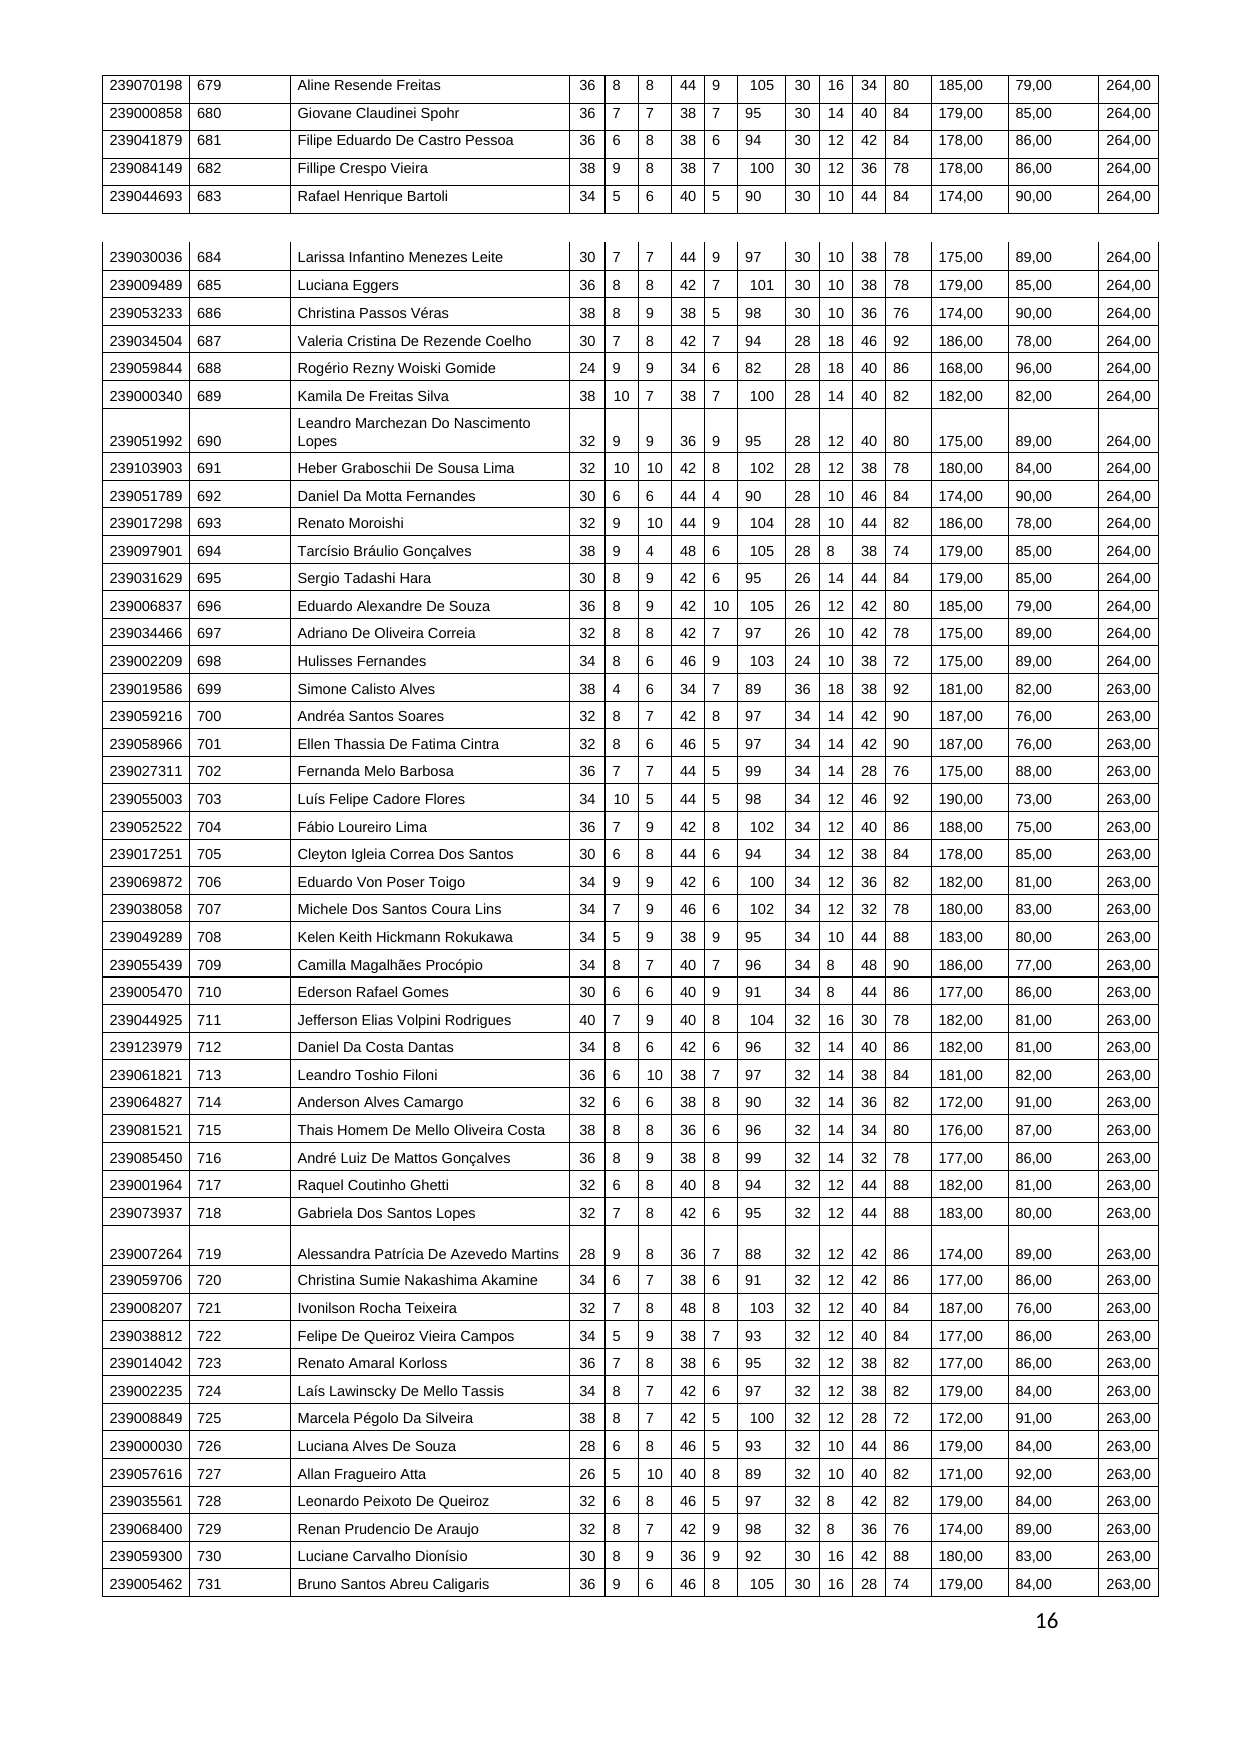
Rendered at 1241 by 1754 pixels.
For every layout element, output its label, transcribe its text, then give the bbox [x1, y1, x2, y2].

table_cell 38 [570, 536, 604, 562]
table_cell 36 [570, 271, 604, 297]
table_cell Ivonilson Rocha Teixeira [291, 1294, 569, 1320]
table_cell 36 [853, 298, 885, 325]
table_cell 82 [886, 508, 931, 535]
table_cell 88 [886, 1171, 931, 1197]
table_cell 98 [738, 784, 785, 811]
table_cell 724 [190, 1376, 290, 1403]
table_cell 44 [853, 1198, 885, 1225]
table_cell 263,00 [1099, 1033, 1158, 1059]
table_cell 182,00 [932, 1033, 1008, 1059]
table_cell 26 [786, 591, 819, 618]
table_cell 32 [786, 1226, 819, 1265]
table_cell 89,00 [1009, 1226, 1098, 1265]
table_cell 8 [639, 1349, 671, 1375]
table_cell Kamila De Freitas Silva [291, 381, 569, 407]
table_cell 98 [738, 1514, 785, 1541]
table_cell 83,00 [1009, 895, 1098, 921]
table_cell 8 [705, 1459, 737, 1486]
table_cell 12 [820, 591, 852, 618]
table_cell 16 [820, 76, 852, 103]
table_cell Alessandra Patrícia De Azevedo Martins [291, 1226, 569, 1265]
table_cell 93 [738, 1431, 785, 1458]
table_cell 239001964 [103, 1171, 189, 1197]
table_cell 263,00 [1099, 729, 1158, 756]
table_cell 91 [738, 978, 785, 1004]
table_cell 46 [672, 729, 704, 756]
table_cell 685 [190, 271, 290, 297]
table_cell 102 [738, 812, 785, 838]
table_cell 264,00 [1099, 353, 1158, 380]
table_cell 86 [886, 812, 931, 838]
table_cell 34 [570, 895, 604, 921]
table_cell 239000858 [103, 104, 189, 130]
table_cell 10 [705, 591, 737, 618]
table_cell 16 [820, 1542, 852, 1568]
table_cell 32 [786, 1266, 819, 1292]
table_cell 7 [639, 1266, 671, 1292]
table_cell 263,00 [1099, 978, 1158, 1004]
table_header 9 [705, 242, 737, 269]
table_cell 239052522 [103, 812, 189, 838]
table_cell 95 [738, 1198, 785, 1225]
table_cell 6 [606, 1171, 638, 1197]
table_cell Rogério Rezny Woiski Gomide [291, 353, 569, 380]
table_cell 83,00 [1009, 1542, 1098, 1568]
table_cell 28 [786, 481, 819, 507]
table_cell 695 [190, 564, 290, 590]
table_cell 28 [853, 1569, 885, 1596]
table_cell 8 [705, 1005, 737, 1032]
table_cell 6 [606, 1266, 638, 1292]
table_cell Leandro Marchezan Do Nascimento Lopes [291, 409, 569, 452]
table_cell 179,00 [932, 1431, 1008, 1458]
table_cell 263,00 [1099, 895, 1158, 921]
table_cell 90 [886, 950, 931, 976]
table_cell 697 [190, 619, 290, 645]
table_cell 8 [606, 1404, 638, 1430]
table_cell 38 [853, 674, 885, 701]
table_cell 731 [190, 1569, 290, 1596]
table_cell 84,00 [1009, 453, 1098, 480]
table_cell 16 [820, 1569, 852, 1596]
table_cell 32 [786, 1321, 819, 1348]
table_cell 6 [639, 674, 671, 701]
table_cell 727 [190, 1459, 290, 1486]
table_cell 7 [606, 104, 638, 130]
table_cell 721 [190, 1294, 290, 1320]
table_cell 76,00 [1009, 1294, 1098, 1320]
table_cell 8 [639, 619, 671, 645]
table_cell 186,00 [932, 508, 1008, 535]
table_cell 38 [672, 1143, 704, 1169]
table_cell 8 [705, 1569, 737, 1596]
table_cell 40 [672, 186, 704, 213]
table_cell 96,00 [1009, 353, 1098, 380]
table_cell 239055003 [103, 784, 189, 811]
table_cell 7 [639, 702, 671, 728]
table_cell 36 [672, 409, 704, 452]
table_cell 708 [190, 922, 290, 949]
table_cell 28 [786, 536, 819, 562]
table_cell 263,00 [1099, 1542, 1158, 1568]
table_cell 44 [672, 508, 704, 535]
table_cell 32 [570, 1294, 604, 1320]
table_cell 30 [570, 326, 604, 352]
table_cell 95 [738, 104, 785, 130]
table_cell 14 [820, 381, 852, 407]
table_cell 76,00 [1009, 702, 1098, 728]
table_cell 239038812 [103, 1321, 189, 1348]
table_cell 179,00 [932, 1487, 1008, 1513]
table_cell 42 [672, 867, 704, 894]
table_cell 84 [886, 1294, 931, 1320]
table_cell 681 [190, 131, 290, 158]
table_cell Raquel Coutinho Ghetti [291, 1171, 569, 1197]
table_cell 725 [190, 1404, 290, 1430]
table_cell Fábio Loureiro Lima [291, 812, 569, 838]
table_cell Felipe De Queiroz Vieira Campos [291, 1321, 569, 1348]
table_cell 84 [886, 1321, 931, 1348]
table_cell 8 [606, 646, 638, 673]
table_cell 38 [570, 381, 604, 407]
table_cell 177,00 [932, 978, 1008, 1004]
table_cell 182,00 [932, 1171, 1008, 1197]
table_cell 85,00 [1009, 564, 1098, 590]
table_cell 9 [705, 1542, 737, 1568]
table_cell 700 [190, 702, 290, 728]
table_cell Renan Prudencio De Araujo [291, 1514, 569, 1541]
table_cell 105 [738, 591, 785, 618]
table_cell 32 [570, 1487, 604, 1513]
table_cell 40 [672, 1005, 704, 1032]
table_cell 239005462 [103, 1569, 189, 1596]
table_cell 686 [190, 298, 290, 325]
table_cell 10 [606, 381, 638, 407]
table_header 89,00 [1009, 242, 1098, 269]
table_cell 81,00 [1009, 867, 1098, 894]
table_cell 34 [786, 867, 819, 894]
table_cell 9 [606, 353, 638, 380]
table_cell 32 [786, 1060, 819, 1087]
table_cell Gabriela Dos Santos Lopes [291, 1198, 569, 1225]
table_cell 86,00 [1009, 131, 1098, 158]
table_cell 34 [570, 186, 604, 213]
table_cell 187,00 [932, 729, 1008, 756]
table_cell 73,00 [1009, 784, 1098, 811]
table_cell 32 [570, 1198, 604, 1225]
table_cell 5 [705, 757, 737, 783]
table_cell 89 [738, 674, 785, 701]
table_cell 97 [738, 1060, 785, 1087]
table_cell 86 [886, 353, 931, 380]
table_cell 694 [190, 536, 290, 562]
table_cell 7 [606, 812, 638, 838]
table_cell 12 [820, 1404, 852, 1430]
table_cell 239038058 [103, 895, 189, 921]
table_cell 34 [570, 1321, 604, 1348]
table_cell 97 [738, 1376, 785, 1403]
table_cell 105 [738, 1569, 785, 1596]
table_cell 92 [886, 784, 931, 811]
table_cell 90 [886, 702, 931, 728]
table_cell 80 [886, 409, 931, 452]
table_cell 718 [190, 1198, 290, 1225]
table_cell 9 [639, 812, 671, 838]
table_cell 8 [606, 1033, 638, 1059]
table_cell 5 [705, 186, 737, 213]
table_cell 705 [190, 840, 290, 866]
table_cell 7 [705, 1226, 737, 1265]
table_cell 10 [820, 481, 852, 507]
table_cell 28 [853, 1404, 885, 1430]
table_cell 7 [705, 381, 737, 407]
table_cell 679 [190, 76, 290, 103]
table_cell 239014042 [103, 1349, 189, 1375]
table_cell 701 [190, 729, 290, 756]
table_cell 30 [786, 298, 819, 325]
table_header 38 [853, 242, 885, 269]
table_cell Fillipe Crespo Vieira [291, 159, 569, 185]
table_cell 174,00 [932, 481, 1008, 507]
table_cell 239085450 [103, 1143, 189, 1169]
table_cell 7 [705, 950, 737, 976]
table_cell 32 [570, 453, 604, 480]
table_cell 28 [570, 1226, 604, 1265]
table_cell 6 [705, 1115, 737, 1142]
table_cell 4 [705, 481, 737, 507]
table_cell 18 [820, 353, 852, 380]
table_cell 174,00 [932, 186, 1008, 213]
table_cell 12 [820, 1266, 852, 1292]
table_cell 263,00 [1099, 1569, 1158, 1596]
table_cell 90 [738, 1088, 785, 1114]
table_cell 8 [606, 298, 638, 325]
table_cell 94 [738, 1171, 785, 1197]
table_cell 263,00 [1099, 1005, 1158, 1032]
table_cell 715 [190, 1115, 290, 1142]
table_cell 80,00 [1009, 922, 1098, 949]
table_cell 264,00 [1099, 159, 1158, 185]
table_cell 239027311 [103, 757, 189, 783]
table_cell 178,00 [932, 159, 1008, 185]
table_cell 5 [606, 1321, 638, 1348]
table_cell 9 [639, 409, 671, 452]
table_cell 12 [820, 867, 852, 894]
table_cell 239035561 [103, 1487, 189, 1513]
table_cell 6 [606, 1431, 638, 1458]
table_cell 6 [705, 1033, 737, 1059]
table_cell 12 [820, 409, 852, 452]
table_cell 239044925 [103, 1005, 189, 1032]
table_cell 6 [606, 1487, 638, 1513]
table_cell Fernanda Melo Barbosa [291, 757, 569, 783]
table_cell 40 [853, 1033, 885, 1059]
table_cell 79,00 [1009, 591, 1098, 618]
table_cell 9 [639, 1542, 671, 1568]
table_cell 103 [738, 1294, 785, 1320]
table_cell 6 [705, 131, 737, 158]
table_cell 177,00 [932, 1143, 1008, 1169]
table_cell 90,00 [1009, 481, 1098, 507]
table_cell 18 [820, 326, 852, 352]
table_cell Rafael Henrique Bartoli [291, 186, 569, 213]
table_cell 6 [606, 131, 638, 158]
table_cell 86 [886, 1033, 931, 1059]
table_cell 175,00 [932, 619, 1008, 645]
table_cell Allan Fragueiro Atta [291, 1459, 569, 1486]
table_cell 263,00 [1099, 1376, 1158, 1403]
table_cell 44 [853, 186, 885, 213]
table_cell 42 [672, 619, 704, 645]
table_cell 5 [705, 729, 737, 756]
table_cell 78 [886, 1143, 931, 1169]
table_cell 36 [570, 131, 604, 158]
table_cell 188,00 [932, 812, 1008, 838]
table_cell 263,00 [1099, 1088, 1158, 1114]
table_cell 76 [886, 298, 931, 325]
table_header Larissa Infantino Menezes Leite [291, 242, 569, 269]
table_cell 38 [672, 1060, 704, 1087]
table_cell 8 [639, 1294, 671, 1320]
table_cell Cleyton Igleia Correa Dos Santos [291, 840, 569, 866]
table_cell 264,00 [1099, 536, 1158, 562]
table_cell 40 [853, 353, 885, 380]
table_cell 34 [786, 895, 819, 921]
table_header 684 [190, 242, 290, 269]
table_cell 680 [190, 104, 290, 130]
table_cell 90 [886, 729, 931, 756]
table_cell 239053233 [103, 298, 189, 325]
table_cell 100 [738, 867, 785, 894]
table_cell 104 [738, 1005, 785, 1032]
table_cell 38 [672, 1088, 704, 1114]
table_cell 8 [639, 1171, 671, 1197]
table_cell 89,00 [1009, 619, 1098, 645]
table_cell 6 [705, 536, 737, 562]
table_cell 182,00 [932, 1005, 1008, 1032]
table_cell 32 [786, 1459, 819, 1486]
table_cell 9 [705, 508, 737, 535]
table_cell 7 [705, 619, 737, 645]
table_cell 6 [639, 1569, 671, 1596]
table_cell Kelen Keith Hickmann Rokukawa [291, 922, 569, 949]
table_cell Renato Amaral Korloss [291, 1349, 569, 1375]
table_cell 182,00 [932, 867, 1008, 894]
table_cell 40 [853, 409, 885, 452]
table_cell André Luiz De Mattos Gonçalves [291, 1143, 569, 1169]
table_cell 44 [672, 784, 704, 811]
table_cell 10 [820, 1431, 852, 1458]
table_cell 32 [853, 1143, 885, 1169]
table_cell 9 [639, 564, 671, 590]
table_cell 239017298 [103, 508, 189, 535]
table_cell 711 [190, 1005, 290, 1032]
table_cell 239017251 [103, 840, 189, 866]
table_cell 264,00 [1099, 186, 1158, 213]
table_cell 82,00 [1009, 674, 1098, 701]
table_cell 46 [853, 784, 885, 811]
table_cell 9 [639, 895, 671, 921]
table_cell 14 [820, 757, 852, 783]
table_cell 32 [786, 1294, 819, 1320]
table_cell 714 [190, 1088, 290, 1114]
table_cell 44 [853, 508, 885, 535]
table_cell 34 [786, 978, 819, 1004]
table_cell 80 [886, 1115, 931, 1142]
table_cell 14 [820, 1033, 852, 1059]
table_cell 84 [886, 840, 931, 866]
table_cell 5 [606, 1459, 638, 1486]
table_cell Luciana Eggers [291, 271, 569, 297]
table_cell Luciana Alves De Souza [291, 1431, 569, 1458]
table_cell 46 [672, 646, 704, 673]
table_cell Giovane Claudinei Spohr [291, 104, 569, 130]
table_cell 693 [190, 508, 290, 535]
table_cell 30 [570, 1542, 604, 1568]
table_cell 263,00 [1099, 950, 1158, 976]
table_cell 239009489 [103, 271, 189, 297]
table_cell 172,00 [932, 1088, 1008, 1114]
table_cell 5 [606, 922, 638, 949]
table_cell 187,00 [932, 1294, 1008, 1320]
table_cell 40 [853, 812, 885, 838]
table_cell 12 [820, 812, 852, 838]
table_cell 263,00 [1099, 1143, 1158, 1169]
table_cell 239123979 [103, 1033, 189, 1059]
table_cell 30 [786, 131, 819, 158]
table_cell 72 [886, 1404, 931, 1430]
table_cell 42 [672, 702, 704, 728]
table_cell 8 [639, 1226, 671, 1265]
table_cell 6 [705, 353, 737, 380]
table_cell 32 [786, 1404, 819, 1430]
table_cell 36 [853, 159, 885, 185]
table_cell 87,00 [1009, 1115, 1098, 1142]
table_cell 12 [820, 1171, 852, 1197]
table_cell Leonardo Peixoto De Queiroz [291, 1487, 569, 1513]
table_cell 42 [672, 1198, 704, 1225]
table_cell 10 [820, 271, 852, 297]
table_cell 100 [738, 159, 785, 185]
table_cell 6 [705, 1266, 737, 1292]
table_cell 180,00 [932, 895, 1008, 921]
table_cell 46 [672, 1487, 704, 1513]
table_cell Thais Homem De Mello Oliveira Costa [291, 1115, 569, 1142]
table_cell 14 [820, 1115, 852, 1142]
table_cell 239064827 [103, 1088, 189, 1114]
table_cell 8 [639, 76, 671, 103]
table_cell 183,00 [932, 922, 1008, 949]
table_cell 10 [820, 619, 852, 645]
table_cell 9 [639, 1143, 671, 1169]
table_cell 78 [886, 619, 931, 645]
table_header 44 [672, 242, 704, 269]
table_cell 239084149 [103, 159, 189, 185]
table_cell 91,00 [1009, 1088, 1098, 1114]
table_cell 32 [786, 1487, 819, 1513]
table_cell 96 [738, 950, 785, 976]
table_cell 38 [672, 922, 704, 949]
table_cell 264,00 [1099, 298, 1158, 325]
table_cell 10 [820, 1459, 852, 1486]
table_cell 92,00 [1009, 1459, 1098, 1486]
table_cell 190,00 [932, 784, 1008, 811]
table_cell 88,00 [1009, 757, 1098, 783]
table_cell 6 [639, 186, 671, 213]
table_cell 239055439 [103, 950, 189, 976]
table_cell 239059844 [103, 353, 189, 380]
table_cell 90,00 [1009, 186, 1098, 213]
table_cell 44 [853, 922, 885, 949]
table_header 78 [886, 242, 931, 269]
table_cell 100 [738, 1404, 785, 1430]
table_cell 30 [570, 564, 604, 590]
table_cell 6 [705, 564, 737, 590]
table_cell 38 [853, 271, 885, 297]
table_cell 44 [853, 1431, 885, 1458]
table_cell 174,00 [932, 1514, 1008, 1541]
table_cell 38 [672, 1349, 704, 1375]
table_cell 7 [606, 1005, 638, 1032]
table_cell 12 [820, 1376, 852, 1403]
table_cell 38 [570, 1115, 604, 1142]
table_cell 5 [705, 298, 737, 325]
table_cell 88 [886, 1198, 931, 1225]
table_cell 97 [738, 729, 785, 756]
table_cell 7 [705, 1321, 737, 1348]
table_cell 9 [705, 646, 737, 673]
table_cell 264,00 [1099, 646, 1158, 673]
table_cell 723 [190, 1349, 290, 1375]
table_cell 84 [886, 1060, 931, 1087]
table_cell 8 [820, 950, 852, 976]
table_cell 9 [639, 867, 671, 894]
table_cell 34 [570, 784, 604, 811]
table_cell 8 [606, 1376, 638, 1403]
table_cell 8 [705, 1143, 737, 1169]
table_cell 88 [738, 1226, 785, 1265]
table_cell 95 [738, 564, 785, 590]
table_cell 38 [570, 159, 604, 185]
table_cell 89,00 [1009, 409, 1098, 452]
table_cell 40 [853, 1321, 885, 1348]
table_cell 6 [705, 867, 737, 894]
table_cell 30 [570, 840, 604, 866]
table_cell 6 [705, 1198, 737, 1225]
table_cell 683 [190, 186, 290, 213]
table_cell 34 [672, 353, 704, 380]
table_cell 38 [570, 1404, 604, 1430]
table_cell 42 [853, 1226, 885, 1265]
table_cell 692 [190, 481, 290, 507]
table_cell 263,00 [1099, 1321, 1158, 1348]
table_cell 82 [886, 1459, 931, 1486]
table_cell 12 [820, 453, 852, 480]
table_cell 48 [853, 950, 885, 976]
table_cell Christina Sumie Nakashima Akamine [291, 1266, 569, 1292]
table_cell 8 [820, 1487, 852, 1513]
table_header 7 [606, 242, 638, 269]
table_cell 263,00 [1099, 1404, 1158, 1430]
table_cell 42 [853, 1542, 885, 1568]
table_cell 40 [672, 1459, 704, 1486]
table_cell Andréa Santos Soares [291, 702, 569, 728]
table_cell 26 [786, 619, 819, 645]
table_cell 179,00 [932, 104, 1008, 130]
table_cell 80 [886, 591, 931, 618]
table_cell 42 [672, 271, 704, 297]
table_cell 46 [853, 481, 885, 507]
table_cell 6 [705, 1376, 737, 1403]
table_cell 263,00 [1099, 840, 1158, 866]
table_cell 28 [786, 409, 819, 452]
table_cell 699 [190, 674, 290, 701]
table_cell 24 [786, 646, 819, 673]
table_cell 264,00 [1099, 481, 1158, 507]
table_cell 36 [570, 104, 604, 130]
table_cell 687 [190, 326, 290, 352]
table_cell 8 [606, 729, 638, 756]
table_cell 9 [606, 867, 638, 894]
table_cell 181,00 [932, 674, 1008, 701]
table_cell 263,00 [1099, 812, 1158, 838]
table_cell 32 [786, 1005, 819, 1032]
table_cell 28 [786, 381, 819, 407]
table_cell 42 [672, 564, 704, 590]
table_cell 92 [886, 326, 931, 352]
table_cell 8 [639, 1431, 671, 1458]
table_header 239030036 [103, 242, 189, 269]
table_cell 264,00 [1099, 381, 1158, 407]
table_cell 6 [639, 978, 671, 1004]
table_cell 7 [606, 326, 638, 352]
table_cell 177,00 [932, 1321, 1008, 1348]
table_cell 36 [570, 591, 604, 618]
table_cell 32 [786, 1349, 819, 1375]
table_cell 98 [738, 298, 785, 325]
table_cell 4 [606, 674, 638, 701]
table_cell 8 [705, 1171, 737, 1197]
table_cell Michele Dos Santos Coura Lins [291, 895, 569, 921]
table_cell 12 [820, 1349, 852, 1375]
table_cell 32 [786, 1431, 819, 1458]
table_cell 86,00 [1009, 1266, 1098, 1292]
table_cell 9 [639, 1005, 671, 1032]
table_cell 36 [672, 1115, 704, 1142]
table_cell 32 [570, 729, 604, 756]
table_cell 32 [786, 1198, 819, 1225]
table_cell 7 [705, 104, 737, 130]
table_cell 76 [886, 757, 931, 783]
table_cell 6 [606, 481, 638, 507]
table_cell 42 [672, 591, 704, 618]
table_cell 38 [570, 298, 604, 325]
table_cell 85,00 [1009, 840, 1098, 866]
table_cell 263,00 [1099, 674, 1158, 701]
table_cell 42 [853, 729, 885, 756]
table_cell 682 [190, 159, 290, 185]
table_cell 8 [639, 326, 671, 352]
table_cell 28 [786, 508, 819, 535]
table_cell 85,00 [1009, 271, 1098, 297]
table_cell 8 [639, 840, 671, 866]
table_cell 28 [570, 1431, 604, 1458]
table_cell 40 [853, 1459, 885, 1486]
table_cell 28 [786, 453, 819, 480]
table_cell 74 [886, 1569, 931, 1596]
table_cell 10 [639, 1459, 671, 1486]
table_cell 86,00 [1009, 1321, 1098, 1348]
table_cell 10 [606, 784, 638, 811]
table_cell Marcela Pégolo Da Silveira [291, 1404, 569, 1430]
table_cell 44 [853, 1171, 885, 1197]
table_cell 264,00 [1099, 453, 1158, 480]
table_cell 710 [190, 978, 290, 1004]
table_cell 34 [786, 729, 819, 756]
table_cell 42 [853, 619, 885, 645]
table_cell 40 [853, 1294, 885, 1320]
table_cell 263,00 [1099, 702, 1158, 728]
table_cell 44 [672, 481, 704, 507]
table_cell 82 [738, 353, 785, 380]
table_cell 239059300 [103, 1542, 189, 1568]
table_cell 14 [820, 564, 852, 590]
table_cell 179,00 [932, 1569, 1008, 1596]
table_cell 14 [820, 1143, 852, 1169]
table_cell 7 [705, 326, 737, 352]
table_cell 32 [570, 1514, 604, 1541]
table_cell 12 [820, 784, 852, 811]
table_cell 102 [738, 895, 785, 921]
table_cell 175,00 [932, 757, 1008, 783]
table_cell 5 [705, 1431, 737, 1458]
table_cell 36 [570, 757, 604, 783]
table_cell 263,00 [1099, 922, 1158, 949]
table_cell 7 [705, 271, 737, 297]
table_cell 8 [639, 271, 671, 297]
table_cell 263,00 [1099, 757, 1158, 783]
table_cell 30 [786, 104, 819, 130]
table_cell 36 [672, 1542, 704, 1568]
table_cell 30 [786, 76, 819, 103]
table_cell 30 [570, 481, 604, 507]
table_cell 38 [672, 298, 704, 325]
table_cell 8 [606, 702, 638, 728]
table_cell 7 [639, 1404, 671, 1430]
table_cell 84,00 [1009, 1431, 1098, 1458]
table_cell Simone Calisto Alves [291, 674, 569, 701]
table_cell 12 [820, 1226, 852, 1265]
table_cell 84,00 [1009, 1569, 1098, 1596]
table_cell 9 [639, 1321, 671, 1348]
table_cell 264,00 [1099, 326, 1158, 352]
table_cell 46 [672, 895, 704, 921]
table_cell Luís Felipe Cadore Flores [291, 784, 569, 811]
table_cell 78,00 [1009, 326, 1098, 352]
table_cell 263,00 [1099, 1431, 1158, 1458]
table_cell 6 [606, 1060, 638, 1087]
table_cell 8 [606, 591, 638, 618]
table_cell 82 [886, 1349, 931, 1375]
table_cell 78,00 [1009, 508, 1098, 535]
table_cell 34 [853, 1115, 885, 1142]
table_cell 34 [786, 702, 819, 728]
table_cell Daniel Da Motta Fernandes [291, 481, 569, 507]
table_cell 30 [786, 271, 819, 297]
table_cell 172,00 [932, 1404, 1008, 1430]
table_header 264,00 [1099, 242, 1158, 269]
table_cell 239073937 [103, 1198, 189, 1225]
table_cell 44 [672, 76, 704, 103]
table_cell 185,00 [932, 591, 1008, 618]
table_cell 103 [738, 646, 785, 673]
table_cell 36 [570, 1143, 604, 1169]
table_cell 86,00 [1009, 159, 1098, 185]
table_cell Valeria Cristina De Rezende Coelho [291, 326, 569, 352]
table_cell 239068400 [103, 1514, 189, 1541]
table_cell 264,00 [1099, 76, 1158, 103]
table_cell 38 [853, 1349, 885, 1375]
table_cell 239069872 [103, 867, 189, 894]
table_cell 180,00 [932, 453, 1008, 480]
table_cell 34 [570, 867, 604, 894]
table_cell 239034504 [103, 326, 189, 352]
table_cell 46 [853, 326, 885, 352]
table_cell 14 [820, 1088, 852, 1114]
table_cell 36 [570, 1060, 604, 1087]
table_cell 689 [190, 381, 290, 407]
table_header 30 [570, 242, 604, 269]
table_cell 36 [853, 1514, 885, 1541]
table_cell 36 [786, 674, 819, 701]
table_cell 263,00 [1099, 1514, 1158, 1541]
table_cell 239070198 [103, 76, 189, 103]
table_cell 6 [639, 646, 671, 673]
table_cell 239097901 [103, 536, 189, 562]
table_cell 8 [606, 1115, 638, 1142]
table_cell 6 [705, 895, 737, 921]
table_cell 239081521 [103, 1115, 189, 1142]
table_cell 8 [639, 1487, 671, 1513]
table_cell 239059706 [103, 1266, 189, 1292]
table_cell 728 [190, 1487, 290, 1513]
table_cell 92 [886, 674, 931, 701]
table_cell 42 [672, 1376, 704, 1403]
table_cell 6 [705, 840, 737, 866]
table_cell 82 [886, 1376, 931, 1403]
table_cell 84 [886, 131, 931, 158]
table_cell 168,00 [932, 353, 1008, 380]
table_cell 12 [820, 131, 852, 158]
table_cell 40 [853, 104, 885, 130]
table_cell 716 [190, 1143, 290, 1169]
table_cell 91,00 [1009, 1404, 1098, 1430]
table_cell Bruno Santos Abreu Caligaris [291, 1569, 569, 1596]
table_cell 717 [190, 1171, 290, 1197]
table_cell 24 [570, 353, 604, 380]
table_cell 30 [786, 186, 819, 213]
table_cell 264,00 [1099, 508, 1158, 535]
table_cell 86 [886, 1266, 931, 1292]
table_cell 8 [606, 950, 638, 976]
table_cell Adriano De Oliveira Correia [291, 619, 569, 645]
table_cell 9 [705, 409, 737, 452]
table_cell 78 [886, 1005, 931, 1032]
table_cell Hulisses Fernandes [291, 646, 569, 673]
table_cell 76 [886, 1514, 931, 1541]
table_cell 239049289 [103, 922, 189, 949]
table_cell 94 [738, 326, 785, 352]
table_cell 7 [606, 1349, 638, 1375]
table_cell 8 [639, 1115, 671, 1142]
table_cell Eduardo Von Poser Toigo [291, 867, 569, 894]
table_cell 36 [570, 812, 604, 838]
table_cell 9 [705, 76, 737, 103]
table_header 10 [820, 242, 852, 269]
table_cell 7 [639, 757, 671, 783]
table_cell 8 [705, 453, 737, 480]
table_cell 8 [606, 76, 638, 103]
table_cell 48 [672, 1294, 704, 1320]
table_cell 38 [570, 674, 604, 701]
table_cell 263,00 [1099, 1226, 1158, 1265]
table_cell 32 [570, 619, 604, 645]
table_cell 239006837 [103, 591, 189, 618]
table_cell 6 [639, 481, 671, 507]
table_cell 171,00 [932, 1459, 1008, 1486]
table_cell Ederson Rafael Gomes [291, 978, 569, 1004]
table_cell 14 [820, 729, 852, 756]
table_cell 264,00 [1099, 104, 1158, 130]
table_cell 177,00 [932, 1349, 1008, 1375]
table_cell 7 [639, 104, 671, 130]
table_cell 32 [786, 1033, 819, 1059]
table_cell 179,00 [932, 536, 1008, 562]
table_cell 178,00 [932, 840, 1008, 866]
table_cell 8 [705, 1294, 737, 1320]
table_cell 12 [820, 159, 852, 185]
table_cell 14 [820, 1060, 852, 1087]
table_cell 239000030 [103, 1431, 189, 1458]
table_cell 263,00 [1099, 1459, 1158, 1486]
table_cell 40 [853, 381, 885, 407]
table_cell Luciane Carvalho Dionísio [291, 1542, 569, 1568]
table_cell 239002209 [103, 646, 189, 673]
table_cell 239031629 [103, 564, 189, 590]
table_header 175,00 [932, 242, 1008, 269]
table_cell 38 [672, 1266, 704, 1292]
table_cell 82 [886, 867, 931, 894]
table_cell 8 [606, 564, 638, 590]
table_cell 74 [886, 536, 931, 562]
table_cell 182,00 [932, 381, 1008, 407]
table_cell 688 [190, 353, 290, 380]
table_cell 8 [639, 1198, 671, 1225]
table_cell 6 [606, 978, 638, 1004]
table_cell 704 [190, 812, 290, 838]
table_cell 88 [886, 1542, 931, 1568]
table_cell 34 [672, 674, 704, 701]
table_cell 9 [606, 1569, 638, 1596]
table_cell 179,00 [932, 564, 1008, 590]
table_cell 42 [853, 1487, 885, 1513]
table_cell 97 [738, 1487, 785, 1513]
table_cell 88 [886, 922, 931, 949]
table_cell 48 [672, 536, 704, 562]
table_header 30 [786, 242, 819, 269]
table_cell 95 [738, 1349, 785, 1375]
table_cell 239002235 [103, 1376, 189, 1403]
table_cell 42 [853, 591, 885, 618]
table_cell 9 [606, 536, 638, 562]
table_cell 7 [639, 1376, 671, 1403]
table_cell 94 [738, 840, 785, 866]
table_cell 239044693 [103, 186, 189, 213]
table_cell Tarcísio Bráulio Gonçalves [291, 536, 569, 562]
table_cell 7 [606, 895, 638, 921]
table_cell 263,00 [1099, 1349, 1158, 1375]
table_cell 12 [820, 1198, 852, 1225]
table_cell 42 [672, 1514, 704, 1541]
table_cell 263,00 [1099, 1171, 1158, 1197]
table_cell 8 [606, 271, 638, 297]
table_cell 239103903 [103, 453, 189, 480]
table_cell 703 [190, 784, 290, 811]
table_cell 8 [820, 978, 852, 1004]
table_cell 40 [672, 1171, 704, 1197]
table_cell 239008849 [103, 1404, 189, 1430]
table_cell 9 [606, 508, 638, 535]
table_cell 44 [853, 978, 885, 1004]
table_cell 264,00 [1099, 131, 1158, 158]
table_cell 42 [672, 1404, 704, 1430]
table_cell 42 [853, 1266, 885, 1292]
table_cell 34 [570, 1033, 604, 1059]
table_cell 38 [672, 1321, 704, 1348]
table_cell Laís Lawinscky De Mello Tassis [291, 1376, 569, 1403]
table_cell 10 [639, 1060, 671, 1087]
table_cell 239008207 [103, 1294, 189, 1320]
table_cell 7 [606, 757, 638, 783]
table_cell 10 [639, 508, 671, 535]
table_cell 12 [820, 840, 852, 866]
table_cell 40 [672, 978, 704, 1004]
table_cell 84 [886, 104, 931, 130]
table_cell 696 [190, 591, 290, 618]
table_cell 38 [853, 1376, 885, 1403]
table_cell 239051789 [103, 481, 189, 507]
table_cell 75,00 [1009, 812, 1098, 838]
table_cell 7 [705, 674, 737, 701]
table_cell 82,00 [1009, 1060, 1098, 1087]
table_cell 183,00 [932, 1198, 1008, 1225]
table_cell 77,00 [1009, 950, 1098, 976]
table_cell 720 [190, 1266, 290, 1292]
table_cell 40 [672, 950, 704, 976]
table_cell 80 [886, 76, 931, 103]
table_cell 91 [738, 1266, 785, 1292]
table_cell 78 [886, 453, 931, 480]
table_cell 95 [738, 409, 785, 452]
table_cell 174,00 [932, 1226, 1008, 1265]
table_cell Daniel Da Costa Dantas [291, 1033, 569, 1059]
table_cell 8 [606, 1542, 638, 1568]
table_cell 34 [570, 922, 604, 949]
table_cell Christina Passos Véras [291, 298, 569, 325]
table_cell 105 [738, 76, 785, 103]
table_cell 178,00 [932, 131, 1008, 158]
table_cell 706 [190, 867, 290, 894]
table_cell 5 [705, 1487, 737, 1513]
table_cell 99 [738, 757, 785, 783]
table_cell 10 [606, 453, 638, 480]
table_cell 38 [853, 840, 885, 866]
table_cell 44 [672, 757, 704, 783]
table_cell 239061821 [103, 1060, 189, 1087]
table_cell 82 [886, 1487, 931, 1513]
table_cell 8 [820, 536, 852, 562]
table_cell 92 [738, 1542, 785, 1568]
table_cell 93 [738, 1321, 785, 1348]
table_cell 8 [639, 159, 671, 185]
table_cell 263,00 [1099, 1060, 1158, 1087]
table_cell 180,00 [932, 1542, 1008, 1568]
table_cell 42 [672, 812, 704, 838]
table_cell 34 [570, 646, 604, 673]
table_cell Filipe Eduardo De Castro Pessoa [291, 131, 569, 158]
table_cell Aline Resende Freitas [291, 76, 569, 103]
table_cell 82,00 [1009, 381, 1098, 407]
table_cell 38 [853, 1060, 885, 1087]
table_cell 100 [738, 381, 785, 407]
table_cell 40 [570, 1005, 604, 1032]
table_cell 239058966 [103, 729, 189, 756]
table_cell 8 [705, 1088, 737, 1114]
table_cell 8 [639, 131, 671, 158]
table_cell 90 [738, 186, 785, 213]
table_cell 86 [886, 1431, 931, 1458]
table_cell 14 [820, 702, 852, 728]
table_cell 32 [570, 702, 604, 728]
table_cell 42 [672, 453, 704, 480]
table_cell 239051992 [103, 409, 189, 452]
table_cell 30 [853, 1005, 885, 1032]
table_cell Leandro Toshio Filoni [291, 1060, 569, 1087]
table_cell 702 [190, 757, 290, 783]
table_cell 12 [820, 1321, 852, 1348]
table_cell 84 [886, 564, 931, 590]
table_cell 263,00 [1099, 1198, 1158, 1225]
table_cell 89,00 [1009, 646, 1098, 673]
table_cell Jefferson Elias Volpini Rodrigues [291, 1005, 569, 1032]
table_cell 36 [570, 1569, 604, 1596]
table_cell 5 [705, 1404, 737, 1430]
table_cell 175,00 [932, 409, 1008, 452]
table_cell 82 [886, 1088, 931, 1114]
table_cell 28 [786, 326, 819, 352]
table_cell 263,00 [1099, 1115, 1158, 1142]
table_cell 30 [786, 1569, 819, 1596]
table_cell 5 [606, 186, 638, 213]
table_cell 176,00 [932, 1115, 1008, 1142]
table_cell 264,00 [1099, 409, 1158, 452]
table_cell 5 [639, 784, 671, 811]
table_cell 81,00 [1009, 1005, 1098, 1032]
table_cell 239000340 [103, 381, 189, 407]
table_cell 12 [820, 895, 852, 921]
table_cell 10 [820, 508, 852, 535]
table_cell 9 [606, 409, 638, 452]
table_cell 7 [705, 1060, 737, 1087]
table_cell 9 [639, 591, 671, 618]
table_cell 7 [639, 381, 671, 407]
table_cell 32 [786, 1514, 819, 1541]
table_cell 34 [570, 950, 604, 976]
table_cell 32 [786, 1171, 819, 1197]
table_cell 104 [738, 508, 785, 535]
table_cell 32 [786, 1115, 819, 1142]
table_cell 84,00 [1009, 1487, 1098, 1513]
table_cell 719 [190, 1226, 290, 1265]
table_cell 239019586 [103, 674, 189, 701]
table_cell Eduardo Alexandre De Souza [291, 591, 569, 618]
table_cell 9 [606, 1226, 638, 1265]
table_cell 18 [820, 674, 852, 701]
table_cell 38 [672, 131, 704, 158]
table_cell 8 [606, 1514, 638, 1541]
table_cell 10 [820, 922, 852, 949]
table_cell 78 [886, 159, 931, 185]
table_cell 264,00 [1099, 591, 1158, 618]
table_cell 26 [570, 1459, 604, 1486]
table_cell 34 [853, 76, 885, 103]
table_cell 4 [639, 536, 671, 562]
table_cell 86,00 [1009, 978, 1098, 1004]
table_cell 89,00 [1009, 1514, 1098, 1541]
table_cell 263,00 [1099, 1294, 1158, 1320]
table_cell 90,00 [1009, 298, 1098, 325]
table_cell 95 [738, 922, 785, 949]
table_cell 32 [786, 1376, 819, 1403]
table_cell 9 [639, 922, 671, 949]
table_cell 6 [606, 840, 638, 866]
table_cell 9 [705, 1514, 737, 1541]
table_cell 78 [886, 271, 931, 297]
table_cell 691 [190, 453, 290, 480]
table_cell 177,00 [932, 1266, 1008, 1292]
table_cell Anderson Alves Camargo [291, 1088, 569, 1114]
table_cell 44 [853, 564, 885, 590]
table_cell 46 [672, 1569, 704, 1596]
table_cell 34 [786, 840, 819, 866]
table_cell 10 [820, 646, 852, 673]
table_cell 9 [639, 298, 671, 325]
table_cell 42 [672, 326, 704, 352]
table_cell 102 [738, 453, 785, 480]
table_cell 81,00 [1009, 1033, 1098, 1059]
table_cell 239041879 [103, 131, 189, 158]
table_cell 82 [886, 381, 931, 407]
table_cell 99 [738, 1143, 785, 1169]
table_cell 7 [639, 1514, 671, 1541]
table_cell 729 [190, 1514, 290, 1541]
table_cell 722 [190, 1321, 290, 1348]
table_cell 42 [853, 131, 885, 158]
table_cell 26 [786, 564, 819, 590]
table_cell 175,00 [932, 646, 1008, 673]
table_cell 709 [190, 950, 290, 976]
table_cell 80,00 [1009, 1198, 1098, 1225]
table_cell 179,00 [932, 1376, 1008, 1403]
table_cell 690 [190, 409, 290, 452]
table_cell 7 [606, 1198, 638, 1225]
table_cell 34 [786, 812, 819, 838]
table_cell 187,00 [932, 702, 1008, 728]
table_cell 89 [738, 1459, 785, 1486]
table_cell 707 [190, 895, 290, 921]
table_cell 84 [886, 481, 931, 507]
table_cell 36 [853, 1088, 885, 1114]
table_cell 32 [570, 1171, 604, 1197]
table_cell 97 [738, 619, 785, 645]
table_cell 38 [853, 453, 885, 480]
table_cell 30 [570, 978, 604, 1004]
table_cell 84,00 [1009, 1376, 1098, 1403]
table_cell 44 [672, 840, 704, 866]
table_cell 32 [570, 409, 604, 452]
table_cell 10 [820, 298, 852, 325]
table_cell 32 [570, 508, 604, 535]
table_cell 84 [886, 186, 931, 213]
table_cell 9 [606, 159, 638, 185]
table_cell 94 [738, 131, 785, 158]
table_cell 6 [606, 1088, 638, 1114]
table_cell 46 [672, 1431, 704, 1458]
table_cell 264,00 [1099, 564, 1158, 590]
table_cell 101 [738, 271, 785, 297]
table_cell 36 [672, 1226, 704, 1265]
table_cell 90 [738, 481, 785, 507]
table_cell 34 [570, 1376, 604, 1403]
table_cell 264,00 [1099, 619, 1158, 645]
table_cell 186,00 [932, 326, 1008, 352]
table_cell Ellen Thassia De Fatima Cintra [291, 729, 569, 756]
table_cell 10 [820, 186, 852, 213]
table_header 97 [738, 242, 785, 269]
table_cell Camilla Magalhães Procópio [291, 950, 569, 976]
table_cell 16 [820, 1005, 852, 1032]
table_cell 239059216 [103, 702, 189, 728]
table_cell 12 [820, 1294, 852, 1320]
table_cell 263,00 [1099, 1487, 1158, 1513]
table_cell 181,00 [932, 1060, 1008, 1087]
table_cell Heber Graboschii De Sousa Lima [291, 453, 569, 480]
table_cell 10 [639, 453, 671, 480]
table_cell 9 [639, 353, 671, 380]
table_cell 85,00 [1009, 104, 1098, 130]
table_cell 8 [820, 1514, 852, 1541]
table_cell 72 [886, 646, 931, 673]
table_cell 8 [705, 702, 737, 728]
table_cell 42 [853, 702, 885, 728]
table_cell 7 [705, 159, 737, 185]
table_cell 34 [786, 950, 819, 976]
table_cell Sergio Tadashi Hara [291, 564, 569, 590]
table_cell 32 [786, 1143, 819, 1169]
table_cell 105 [738, 536, 785, 562]
table_cell 79,00 [1009, 76, 1098, 103]
table_cell 34 [570, 1266, 604, 1292]
table_cell 36 [570, 76, 604, 103]
table_cell 239005470 [103, 978, 189, 1004]
table_cell 32 [786, 1088, 819, 1114]
table_cell 9 [705, 978, 737, 1004]
table_cell 6 [705, 1349, 737, 1375]
table_cell 42 [672, 1033, 704, 1059]
table_cell 78 [886, 895, 931, 921]
table_cell 174,00 [932, 298, 1008, 325]
table_cell 239057616 [103, 1459, 189, 1486]
table_cell 8 [606, 619, 638, 645]
table_cell Renato Moroishi [291, 508, 569, 535]
table_cell 186,00 [932, 950, 1008, 976]
table_cell 263,00 [1099, 867, 1158, 894]
table_cell 36 [853, 867, 885, 894]
table_cell 38 [853, 646, 885, 673]
table_cell 34 [786, 757, 819, 783]
table_cell 28 [786, 353, 819, 380]
table_cell 263,00 [1099, 784, 1158, 811]
table_cell 239034466 [103, 619, 189, 645]
table_cell 712 [190, 1033, 290, 1059]
table_cell 698 [190, 646, 290, 673]
table_cell 96 [738, 1033, 785, 1059]
table_cell 726 [190, 1431, 290, 1458]
table_cell 730 [190, 1542, 290, 1568]
table_cell 263,00 [1099, 1266, 1158, 1292]
table_cell 185,00 [932, 76, 1008, 103]
table_cell 6 [639, 729, 671, 756]
table_cell 86,00 [1009, 1143, 1098, 1169]
table_cell 9 [705, 922, 737, 949]
table_cell 96 [738, 1115, 785, 1142]
table_cell 7 [606, 1294, 638, 1320]
table_cell 32 [853, 895, 885, 921]
table_cell 6 [639, 1088, 671, 1114]
table_cell 38 [853, 536, 885, 562]
table_cell 86,00 [1009, 1349, 1098, 1375]
table_cell 76,00 [1009, 729, 1098, 756]
table_cell 86 [886, 978, 931, 1004]
table_cell 97 [738, 702, 785, 728]
table_cell 38 [672, 381, 704, 407]
table_cell 264,00 [1099, 271, 1158, 297]
table_cell 713 [190, 1060, 290, 1087]
table_cell 38 [672, 104, 704, 130]
table_header 7 [639, 242, 671, 269]
table_cell 86 [886, 1226, 931, 1265]
table_cell 34 [786, 922, 819, 949]
table_cell 38 [672, 159, 704, 185]
table_cell 5 [705, 784, 737, 811]
table_cell 8 [606, 1143, 638, 1169]
table_cell 6 [639, 1033, 671, 1059]
table_cell 85,00 [1009, 536, 1098, 562]
table_cell 179,00 [932, 271, 1008, 297]
table_cell 14 [820, 104, 852, 130]
table_cell 34 [786, 784, 819, 811]
table_cell 8 [705, 812, 737, 838]
table_cell 81,00 [1009, 1171, 1098, 1197]
table_cell 30 [786, 159, 819, 185]
table_cell 239007264 [103, 1226, 189, 1265]
table_cell 28 [853, 757, 885, 783]
table_cell 30 [786, 1542, 819, 1568]
table_cell 32 [570, 1088, 604, 1114]
table_cell 36 [570, 1349, 604, 1375]
table_cell 7 [639, 950, 671, 976]
